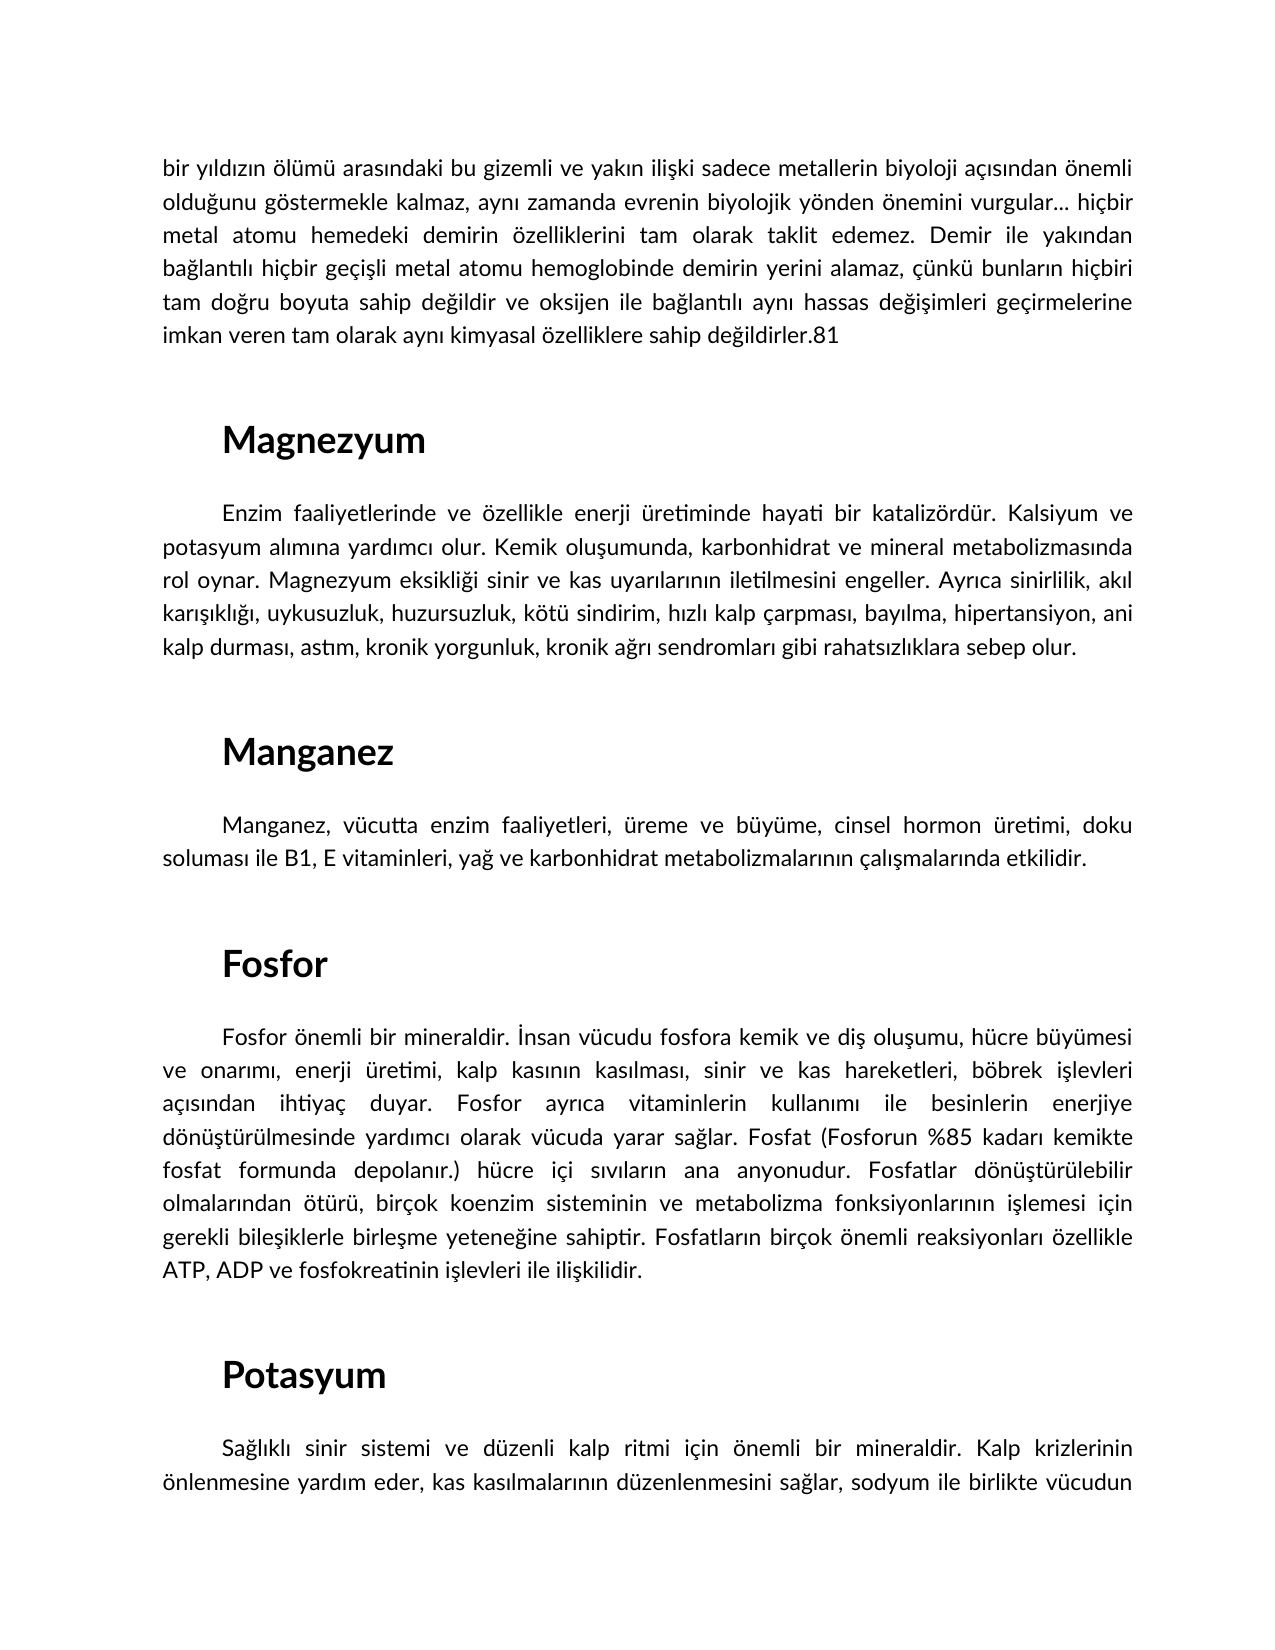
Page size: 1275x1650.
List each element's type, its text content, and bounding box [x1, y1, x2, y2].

subtitle Magnezyum [162, 417, 1134, 462]
subtitle Fosfor [162, 940, 1134, 985]
subtitle Manganez [162, 728, 1134, 773]
text Enzim faaliyetlerinde ve özellikle enerji üretiminde hayati bir katalizördür. Kalsiyum ve potasyum alımına yardımcı olur. Kemik oluşumunda, karbonhidrat ve mineral metabolizmasında rol oynar. Magnezyum eksikliği sinir ve kas uyarılarının iletilmesini engeller. Ayrıca sinirlilik, akıl karışıklığı, uykusuzluk, huzursuzluk, kötü sindirim, hızlı kalp çarpması, bayılma, hipertansiyon, ani kalp durması, astım, kronik yorgunluk, kronik ağrı sendromları gibi rahatsızlıklara sebep olur. [162, 495, 1134, 662]
subtitle Potasyum [162, 1352, 1134, 1397]
text Fosfor önemli bir mineraldir. İnsan vücudu fosfora kemik ve diş oluşumu, hücre büyümesi ve onarımı, enerji üretimi, kalp kasının kasılması, sinir ve kas hareketleri, böbrek işlevleri açısından ihtiyaç duyar. Fosfor ayrıca vitaminlerin kullanımı ile besinlerin enerjiye dönüştürülmesinde yardımcı olarak vücuda yarar sağlar. Fosfat (Fosforun %85 kadarı kemikte fosfat formunda depolanır.) hücre içi sıvıların ana anyonudur. Fosfatlar dönüştürülebilir olmalarından ötürü, birçok koenzim sisteminin ve metabolizma fonksiyonlarının işlemesi için gerekli bileşiklerle birleşme yeteneğine sahiptir. Fosfatların birçok önemli reaksiyonları özellikle ATP, ADP ve fosfokreatinin işlevleri ile ilişkilidir. [162, 1018, 1134, 1285]
text Sağlıklı sinir sistemi ve düzenli kalp ritmi için önemli bir mineraldir. Kalp krizlerinin önlenmesine yardım eder, kas kasılmalarının düzenlenmesini sağlar, sodyum ile birlikte vücudun [162, 1430, 1134, 1497]
text Manganez, vücutta enzim faaliyetleri, üreme ve büyüme, cinsel hormon üretimi, doku soluması ile B1, E vitaminleri, yağ ve karbonhidrat metabolizmalarının çalışmalarında etkilidir. [162, 807, 1134, 873]
text bir yıldızın ölümü arasındaki bu gizemli ve yakın ilişki sadece metallerin biyoloji açısından önemli olduğunu göstermekle kalmaz, aynı zamanda evrenin biyolojik yönden önemini vurgular... hiçbir metal atomu hemedeki demirin özelliklerini tam olarak taklit edemez. Demir ile yakından bağlantılı hiçbir geçişli metal atomu hemoglobinde demirin yerini alamaz, çünkü bunların hiçbiri tam doğru boyuta sahip değildir ve oksijen ile bağlantılı aynı hassas değişimleri geçirmelerine imkan veren tam olarak aynı kimyasal özelliklere sahip değildirler.81 [162, 150, 1134, 350]
